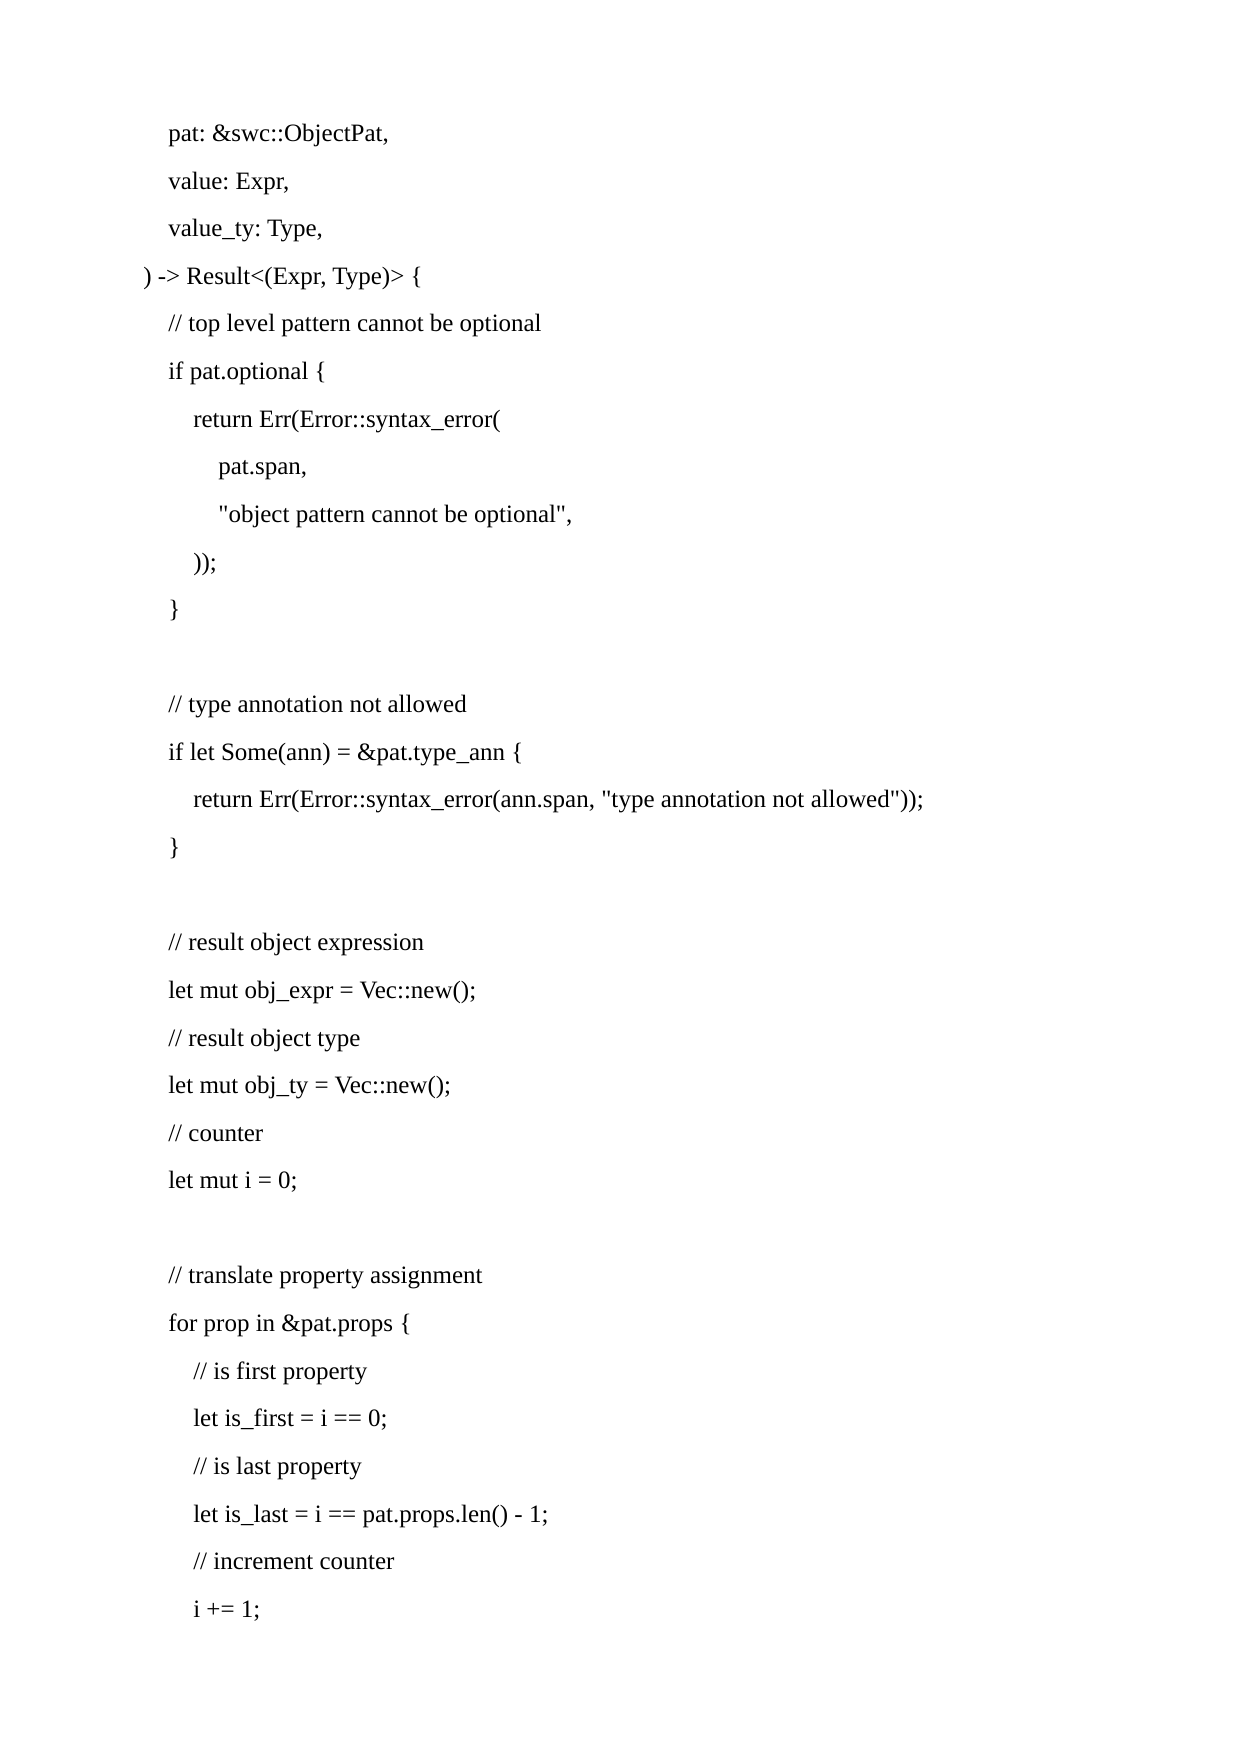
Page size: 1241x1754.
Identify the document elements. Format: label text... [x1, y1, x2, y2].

text if let Some(ann) = &pat.type_ann { [118, 737, 1122, 766]
text pat.span, [118, 451, 1122, 480]
text pat: &swc::ObjectPat, [118, 118, 1122, 147]
text let mut i = 0; [118, 1165, 1122, 1194]
text let is_first = i == 0; [118, 1403, 1122, 1432]
text value_ty: Type, [118, 213, 1122, 242]
text // counter [118, 1118, 1122, 1147]
text if pat.optional { [118, 356, 1122, 385]
text } [118, 832, 1122, 861]
text value: Expr, [118, 166, 1122, 194]
text let is_last = i == pat.props.len() - 1; [118, 1499, 1122, 1527]
text // top level pattern cannot be optional [118, 308, 1122, 337]
text return Err(Error::syntax_error(ann.span, "type annotation not allowed")); [118, 784, 1122, 813]
text for prop in &pat.props { [118, 1308, 1122, 1337]
text "object pattern cannot be optional", [118, 499, 1122, 528]
text // result object type [118, 1023, 1122, 1051]
text let mut obj_ty = Vec::new(); [118, 1070, 1122, 1099]
text } [118, 594, 1122, 623]
text // is last property [118, 1451, 1122, 1480]
text // result object expression [118, 927, 1122, 956]
text let mut obj_expr = Vec::new(); [118, 975, 1122, 1004]
text ) -> Result<(Expr, Type)> { [118, 261, 1122, 290]
text // translate property assignment [118, 1261, 1122, 1289]
text // increment counter [118, 1546, 1122, 1575]
text i += 1; [118, 1594, 1122, 1623]
text )); [118, 547, 1122, 575]
text // is first property [118, 1356, 1122, 1384]
text return Err(Error::syntax_error( [118, 404, 1122, 432]
text // type annotation not allowed [118, 689, 1122, 718]
